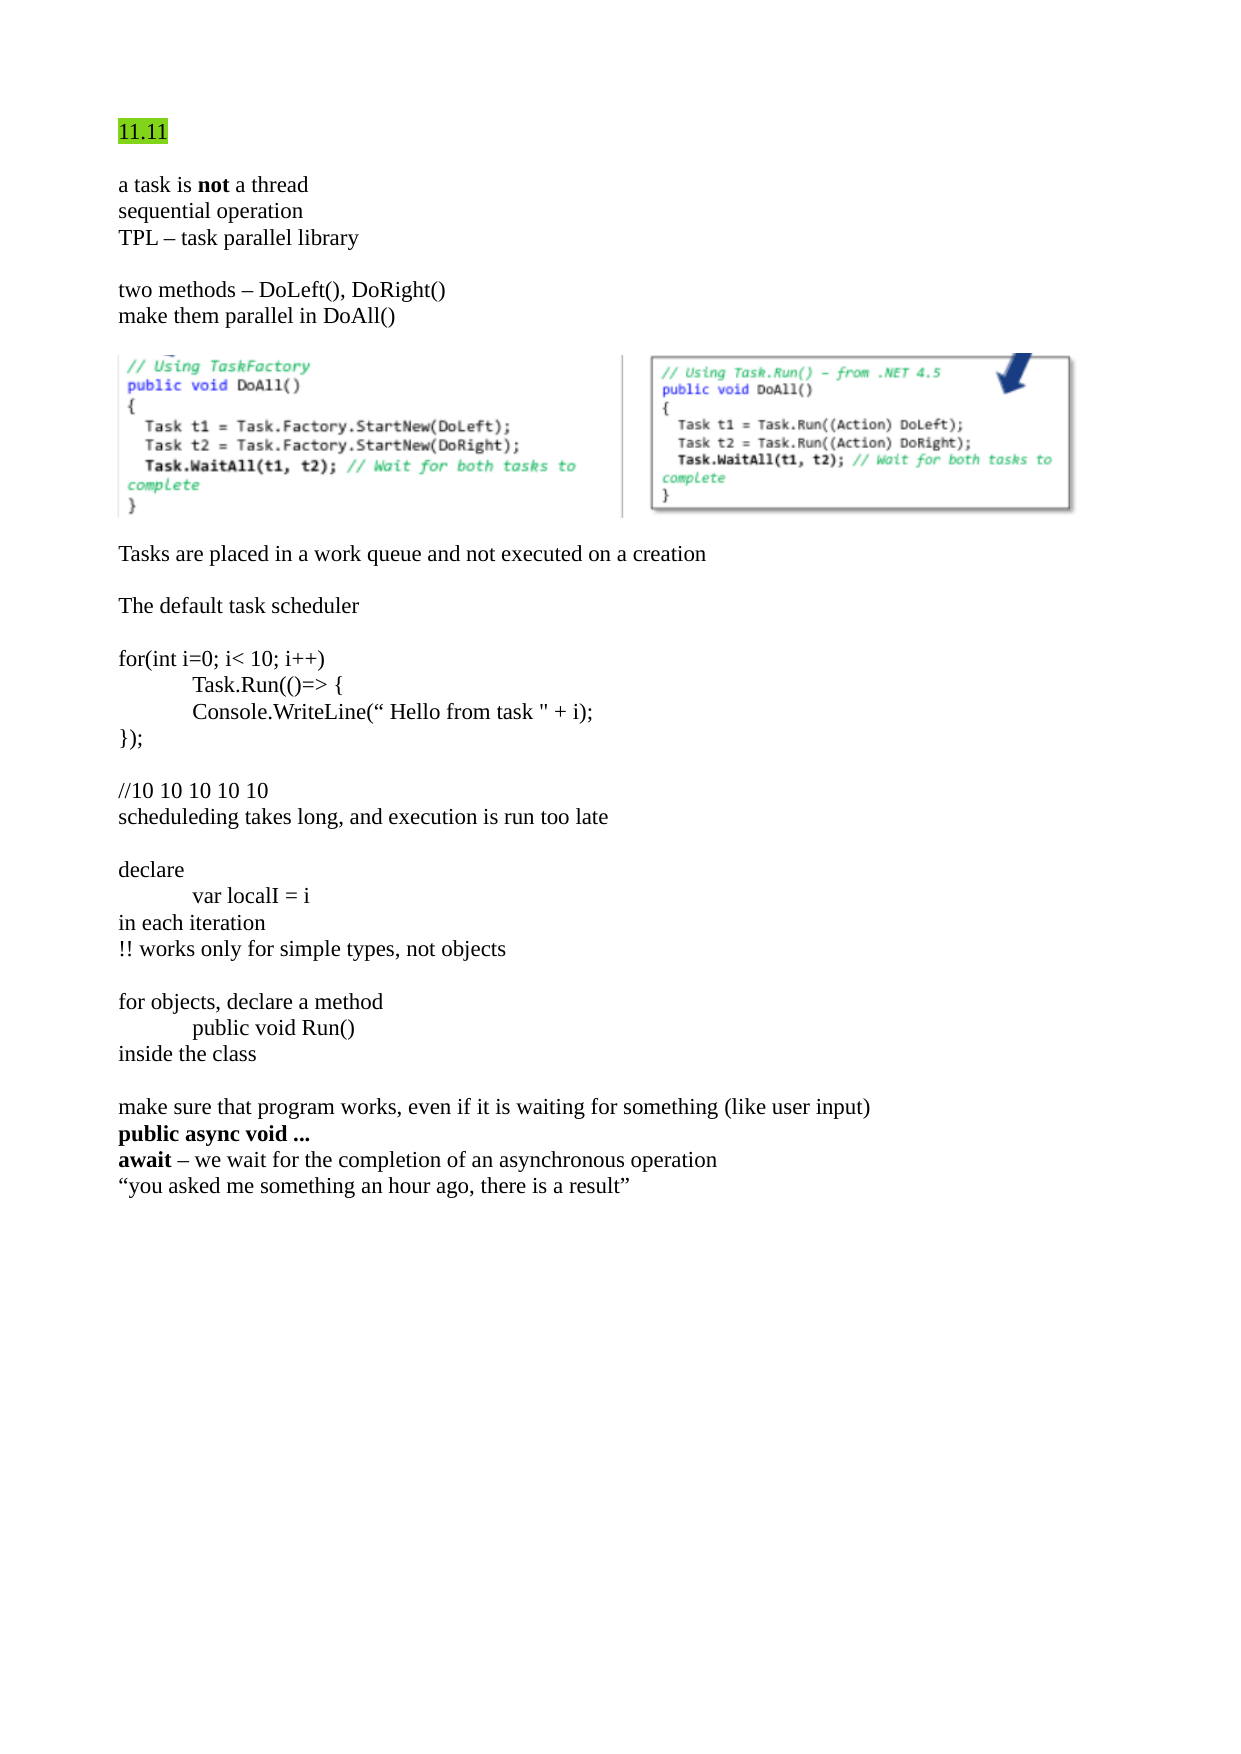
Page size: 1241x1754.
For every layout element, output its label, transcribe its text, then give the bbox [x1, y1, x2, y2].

text 11.11 [118, 118, 1122, 144]
text scheduleding takes long, and execution is run too late [118, 803, 1122, 830]
text make them parallel in DoAll() [118, 303, 1122, 329]
text for(int i=0; i< 10; i++) [118, 645, 1122, 672]
picture [117, 355, 624, 518]
picture [645, 353, 1080, 517]
text a task is not a thread [118, 171, 1122, 197]
text declare [118, 856, 1122, 882]
text public void Run() [118, 1014, 1122, 1041]
text !! works only for simple types, not objects [118, 935, 1122, 961]
text for objects, declare a method [118, 988, 1122, 1014]
text sequential operation [118, 197, 1122, 223]
text var localI = i [118, 882, 1122, 909]
text Task.Run(()=> { [118, 672, 1122, 698]
text TPL – task parallel library [118, 223, 1122, 250]
text make sure that program works, even if it is waiting for something (like user input) [118, 1093, 1122, 1119]
text //10 10 10 10 10 [118, 777, 1122, 803]
text “you asked me something an hour ago, there is a result” [118, 1172, 1122, 1199]
text two methods – DoLeft(), DoRight() [118, 276, 1122, 303]
text in each iteration [118, 909, 1122, 935]
text Console.WriteLine(“ Hello from task " + i); [118, 698, 1122, 724]
text The default task scheduler [118, 592, 1122, 619]
text inside the class [118, 1041, 1122, 1067]
text }); [118, 724, 1122, 751]
text await – we wait for the completion of an asynchronous operation [118, 1146, 1122, 1172]
text public async void ... [118, 1119, 1122, 1146]
text Tasks are placed in a work queue and not executed on a creation [118, 540, 1122, 566]
